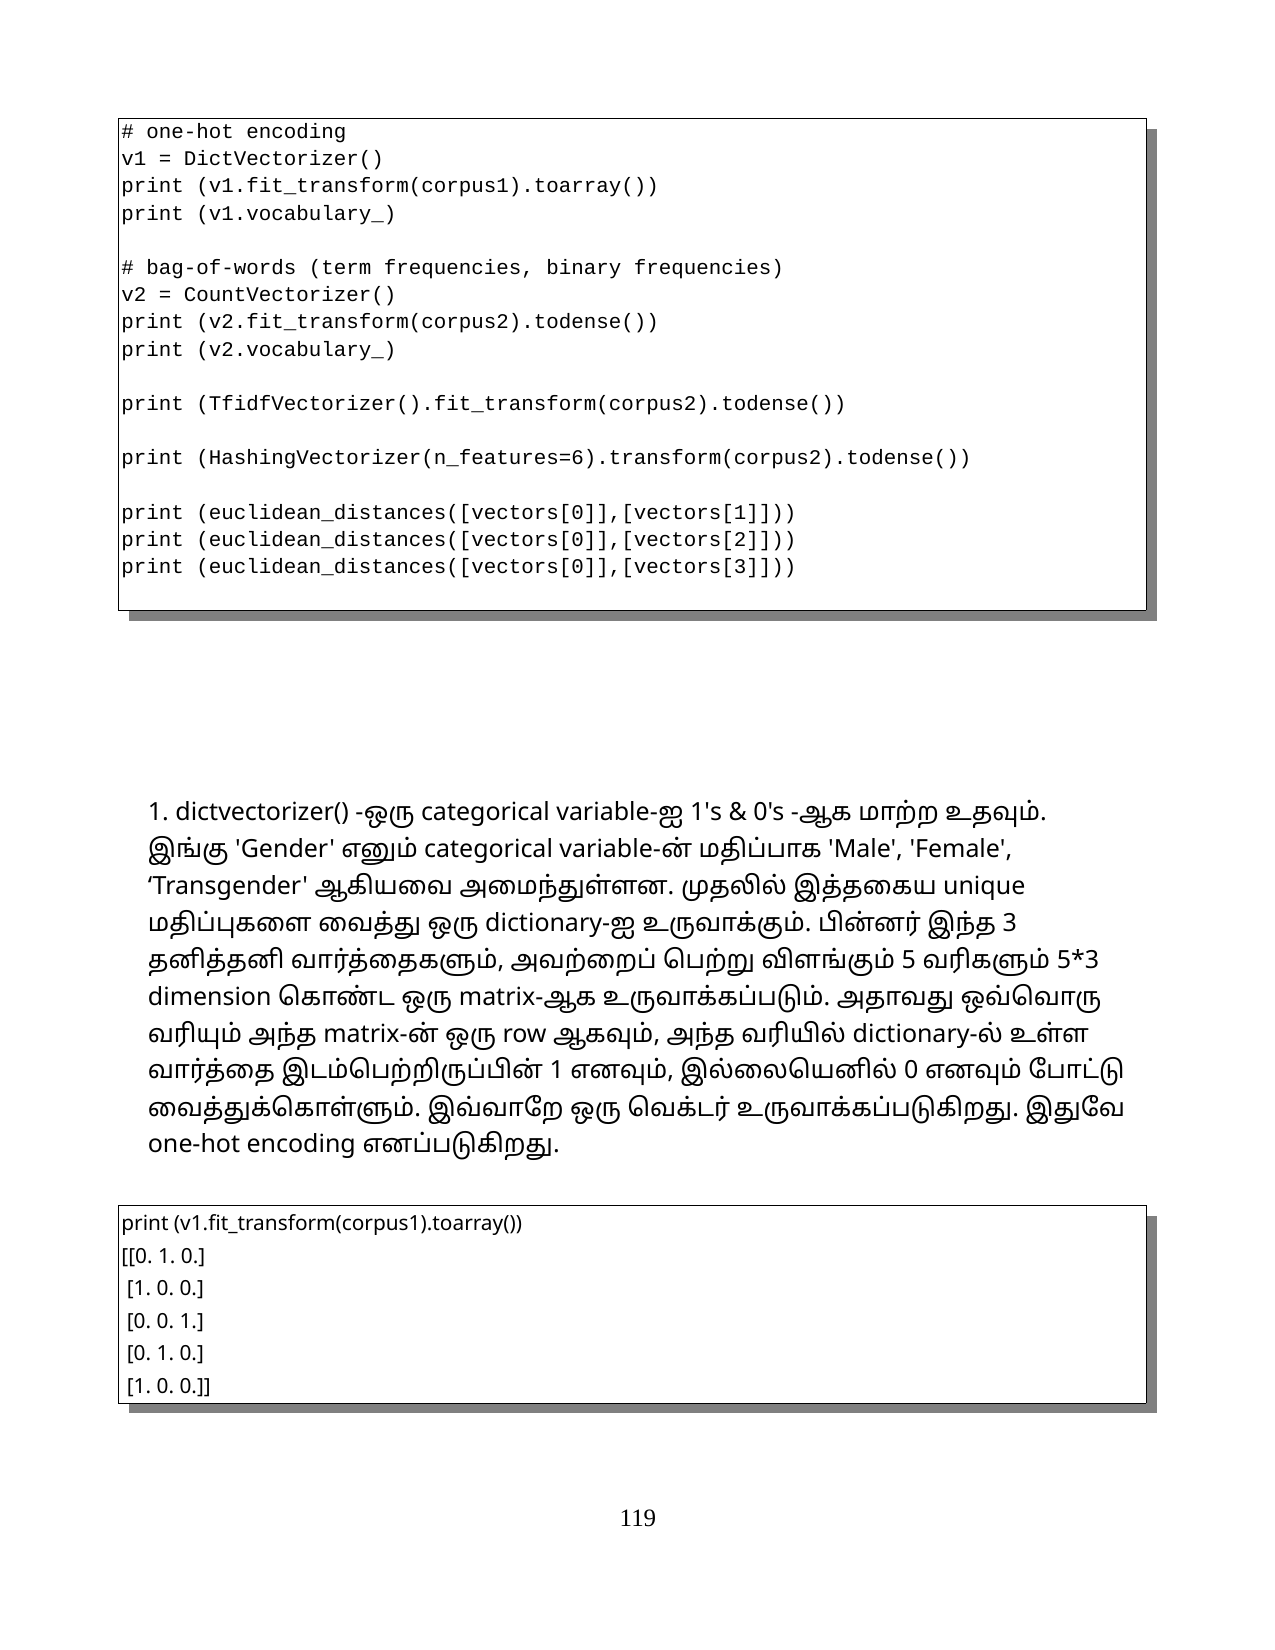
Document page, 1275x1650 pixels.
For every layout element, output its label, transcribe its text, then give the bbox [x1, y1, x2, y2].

text [0. 0. 1.] [119, 1303, 1146, 1334]
text print (HashingVectorizer(n_features=6).transform(corpus2).todense()) [119, 444, 1146, 471]
text v1 = DictVectorizer() [119, 145, 1146, 172]
text print (v1.fit_transform(corpus1).toarray()) [119, 1206, 1146, 1237]
text [1. 0. 0.]] [119, 1368, 1146, 1403]
text [1. 0. 0.] [119, 1270, 1146, 1302]
text 1. dictvectorizer() -ஒரு categorical variable-ஐ 1's & 0's -ஆக மாற்ற உதவும். இங்கு 'Gender' எனும் categorical variable-ன் மதிப்பாக 'Male', 'Female', ‘Transgender' ஆகியவை அமைந்துள்ளன. முதலில் இத்தகைய unique மதிப்புகளை வைத்து ஒரு dictionary-ஐ உருவாக்கும். பின்னர் இந்த 3 தனித்தனி வார்த்தைகளும், அவற்றைப் பெற்று விளங்கும் 5 வரிகளும் 5*3 dimension கொண்ட ஒரு matrix-ஆக உருவாக்கப்படும். அதாவது ஒவ்வொரு வரியும் அந்த matrix-ன் ஒரு row ஆகவும், அந்த வரியில் dictionary-ல் உள்ள வார்த்தை இடம்பெற்றிருப்பின் 1 எனவும், இல்லையெனில் 0 எனவும் போட்டு வைத்துக்கொள்ளும். இவ்வாறே ஒரு வெக்டர் உருவாக்கப்படுகிறது. இதுவே one-hot encoding எனப்படுகிறது. [118, 764, 1157, 1193]
text print (v2.vocabulary_) [119, 336, 1146, 362]
text print (v1.fit_transform(corpus1).toarray()) [119, 172, 1146, 199]
text print (v1.vocabulary_) [119, 200, 1146, 226]
text # bag-of-words (term frequencies, binary frequencies) [119, 254, 1146, 281]
text v2 = CountVectorizer() [119, 281, 1146, 308]
text [[0. 1. 0.] [119, 1238, 1146, 1269]
text print (TfidfVectorizer().fit_transform(corpus2).todense()) [119, 390, 1146, 417]
text [0. 1. 0.] [119, 1336, 1146, 1367]
text print (euclidean_distances([vectors[0]],[vectors[2]])) [119, 526, 1146, 553]
text print (euclidean_distances([vectors[0]],[vectors[3]])) [119, 553, 1146, 580]
text print (euclidean_distances([vectors[0]],[vectors[1]])) [119, 499, 1146, 525]
text # one-hot encoding [119, 119, 1146, 145]
text print (v2.fit_transform(corpus2).todense()) [119, 308, 1146, 335]
